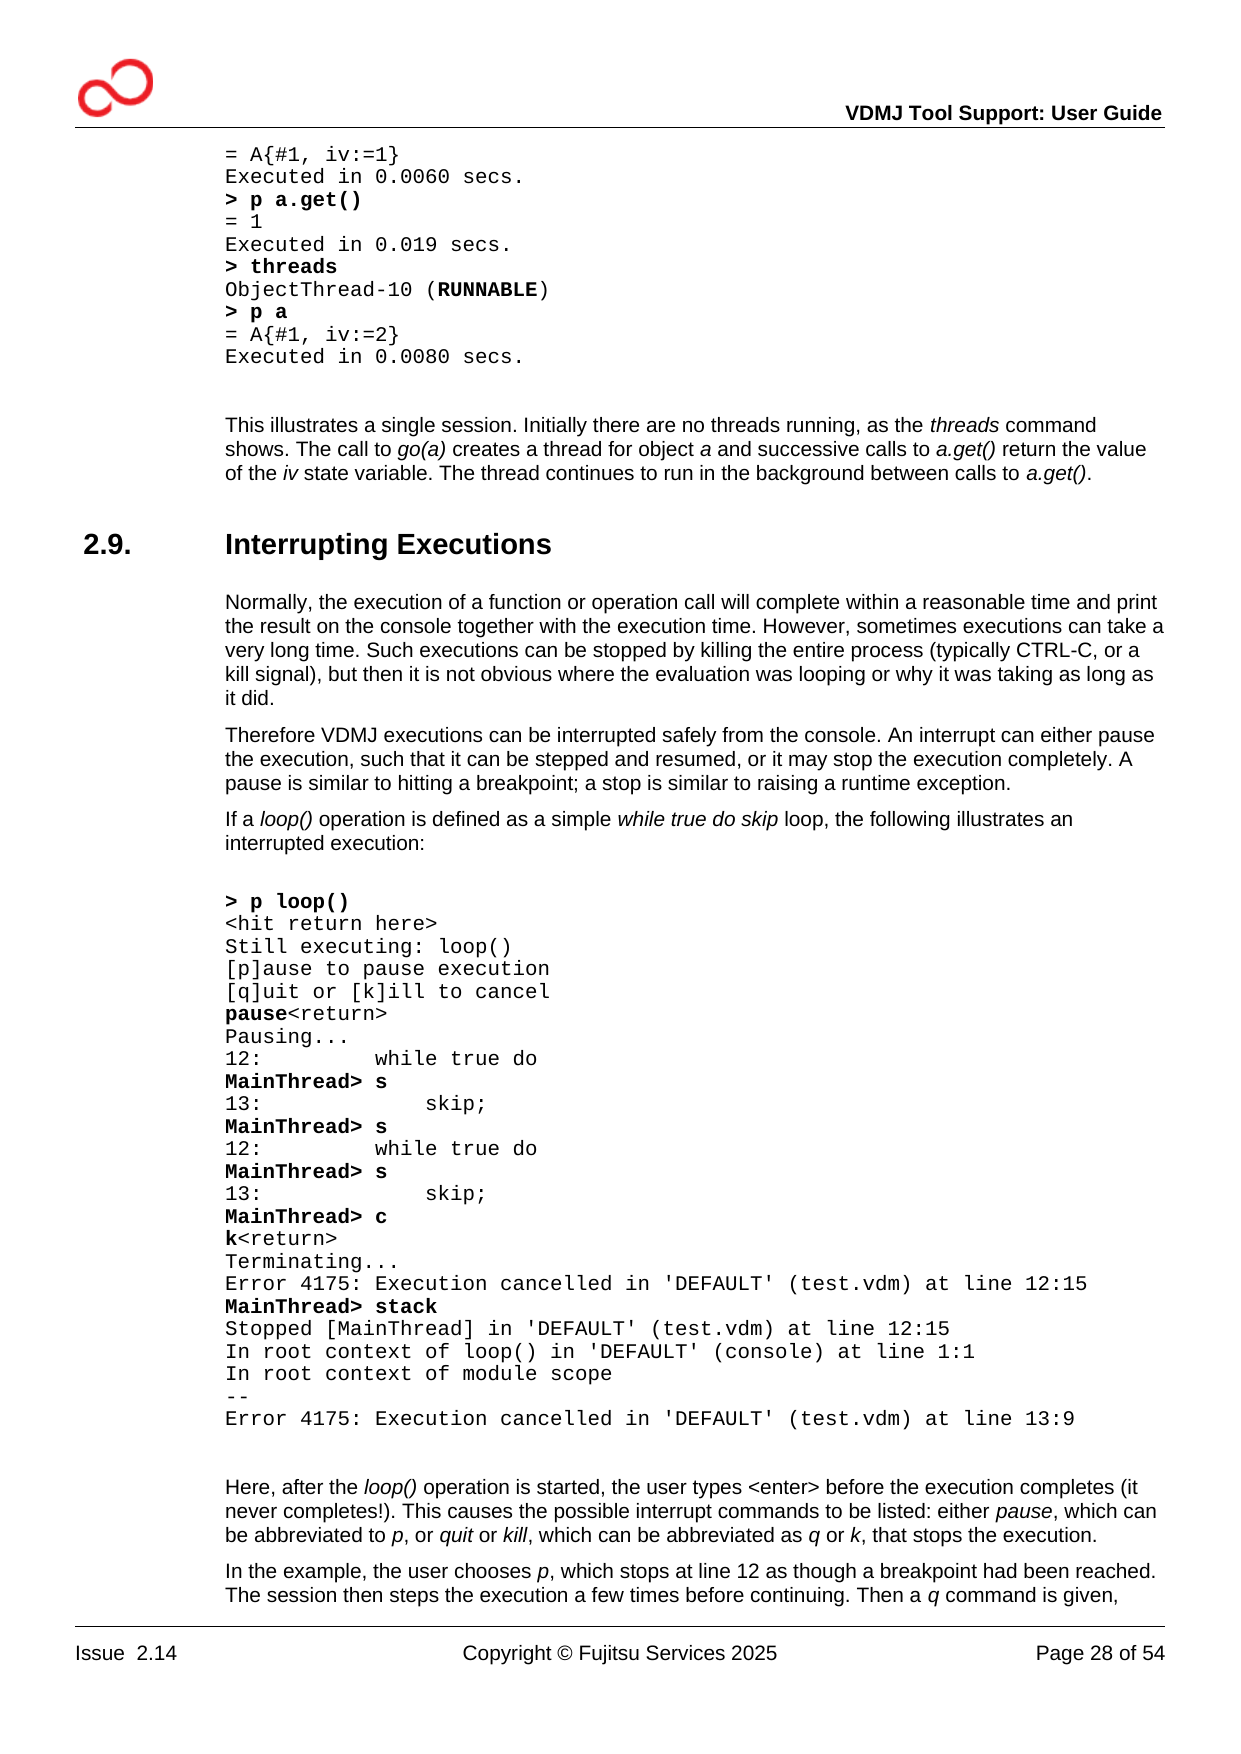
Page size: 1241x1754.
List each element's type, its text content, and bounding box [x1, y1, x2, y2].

text > threads [225, 256, 1165, 278]
text > p loop() [225, 890, 1165, 913]
text = A{#1, iv:=2} [225, 323, 1165, 346]
text This illustrates a single session. Initially there are no threads running, as the threads command shows. The call to go(a) creates a thread for object a and successive calls to a.get() return the value of the iv state variable. The thread continues to run in the background between calls to a.get(). [225, 413, 1165, 485]
text Here, after the loop() operation is started, the user types <enter> before the execution completes (it never completes!). This causes the possible interrupt commands to be listed: either pause, which can be abbreviated to p, or quit or kill, which can be abbreviated as q or k, that stops the execution. [225, 1475, 1165, 1547]
text [q]uit or [k]ill to cancel [225, 980, 1165, 1003]
text In the example, the user chooses p, which stops at line 12 as though a breakpoint had been reached. The session then steps the execution a few times before continuing. Then a q command is given, [225, 1559, 1165, 1607]
text <hit return here> [225, 913, 1165, 935]
text 13: skip; [225, 1093, 1165, 1115]
text Executed in 0.019 secs. [225, 233, 1165, 256]
text Normally, the execution of a function or operation call will complete within a reasonable time and print the result on the console together with the execution time. However, sometimes executions can take a very long time. Such executions can be stopped by killing the entire process (typically CTRL-C, or a kill signal), but then it is not obvious where the evaluation was looping or why it was taking as long as it did. [225, 591, 1165, 710]
text In root context of module scope [225, 1363, 1165, 1385]
text > p a [225, 301, 1165, 323]
text [p]ause to pause execution [225, 958, 1165, 980]
text MainThread> stack [225, 1295, 1165, 1318]
text MainThread> s [225, 1160, 1165, 1183]
text Still executing: loop() [225, 935, 1165, 958]
text k<return> [225, 1228, 1165, 1250]
text = A{#1, iv:=1} [225, 143, 1165, 166]
subtitle Interrupting Executions [75, 528, 1165, 561]
text Error 4175: Execution cancelled in 'DEFAULT' (test.vdm) at line 13:9 [225, 1408, 1165, 1430]
text Terminating... [225, 1250, 1165, 1273]
text MainThread> c [225, 1205, 1165, 1228]
text 12: while true do [225, 1138, 1165, 1160]
text Executed in 0.0060 secs. [225, 166, 1165, 188]
text MainThread> s [225, 1115, 1165, 1138]
text 12: while true do [225, 1048, 1165, 1070]
text Pausing... [225, 1025, 1165, 1048]
text > p a.get() [225, 188, 1165, 211]
text 13: skip; [225, 1183, 1165, 1205]
text pause<return> [225, 1003, 1165, 1025]
text Therefore VDMJ executions can be interrupted safely from the console. An interrupt can either pause the execution, such that it can be stepped and resumed, or it may stop the execution completely. A pause is similar to hitting a breakpoint; a stop is similar to raising a runtime exception. [225, 723, 1165, 795]
picture [78, 52, 153, 127]
text Executed in 0.0080 secs. [225, 346, 1165, 368]
text ObjectThread-10 (RUNNABLE) [225, 278, 1165, 301]
text In root context of loop() in 'DEFAULT' (console) at line 1:1 [225, 1340, 1165, 1363]
text If a loop() operation is defined as a simple while true do skip loop, the following illustrates an interrupted execution: [225, 807, 1165, 855]
text = 1 [225, 211, 1165, 233]
text -- [225, 1385, 1165, 1408]
text Stopped [MainThread] in 'DEFAULT' (test.vdm) at line 12:15 [225, 1318, 1165, 1340]
text Error 4175: Execution cancelled in 'DEFAULT' (test.vdm) at line 12:15 [225, 1273, 1165, 1295]
text MainThread> s [225, 1070, 1165, 1093]
